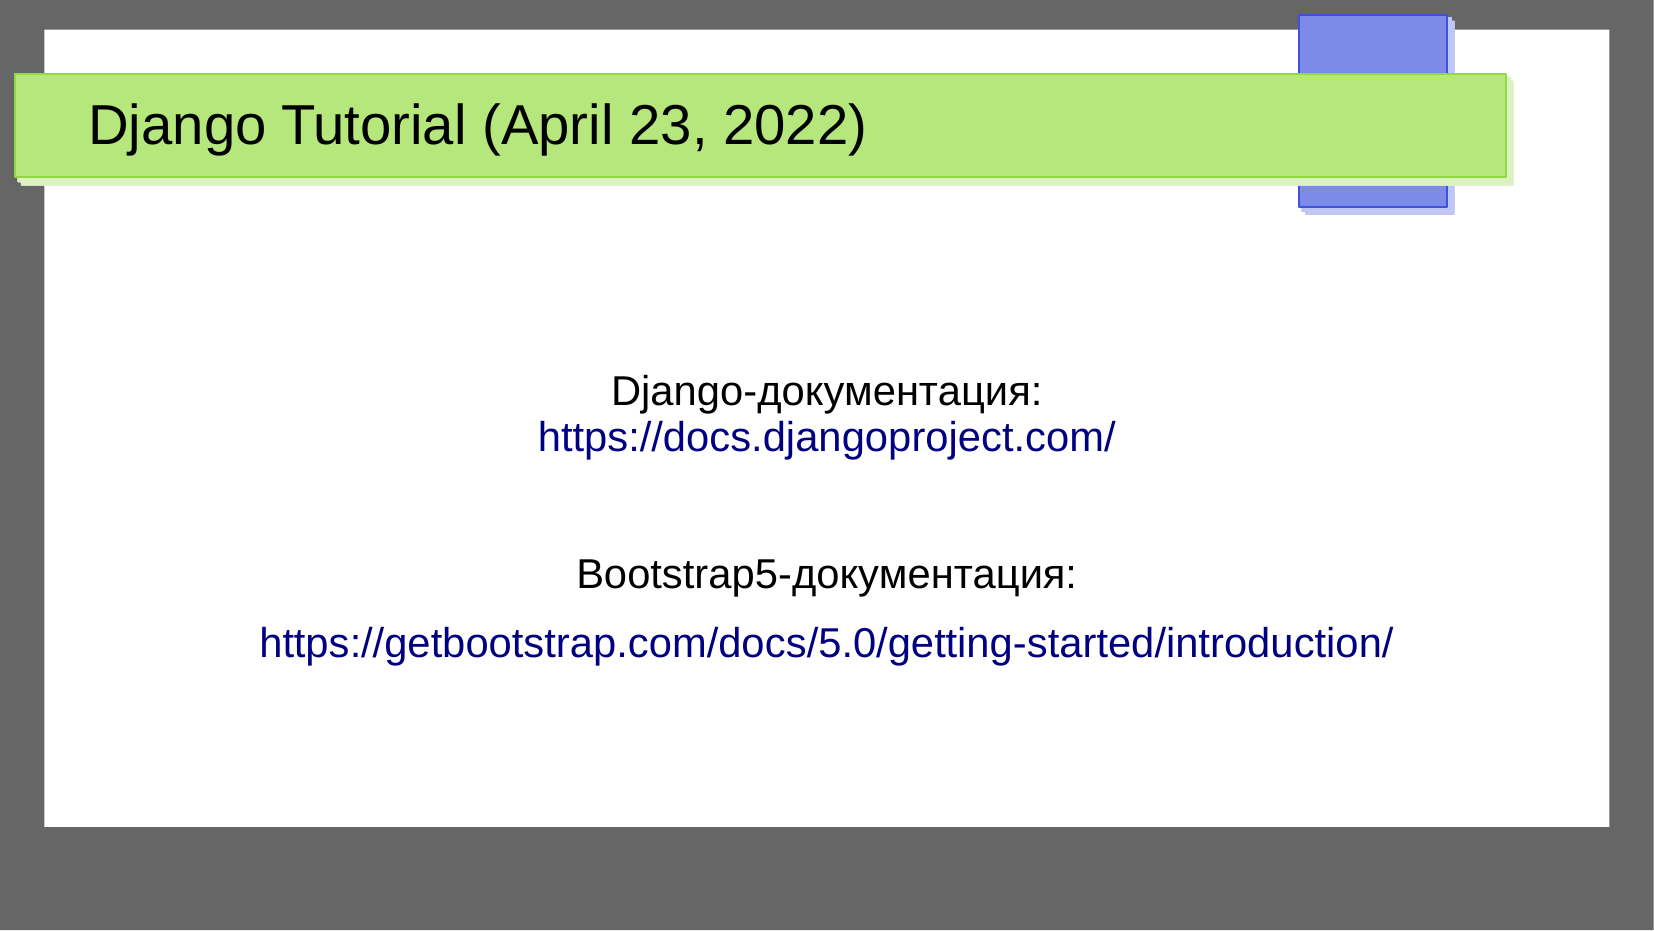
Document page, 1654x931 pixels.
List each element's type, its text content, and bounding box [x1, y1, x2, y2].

title Django Tutorial (April 23, 2022) [88, 73, 1506, 178]
list Django-документация: https://docs.djangoproject.com/ Bootstrap5-документация: https://getbootstrap.com/docs/5.0/getting-started/introduction/ [88, 221, 1565, 813]
